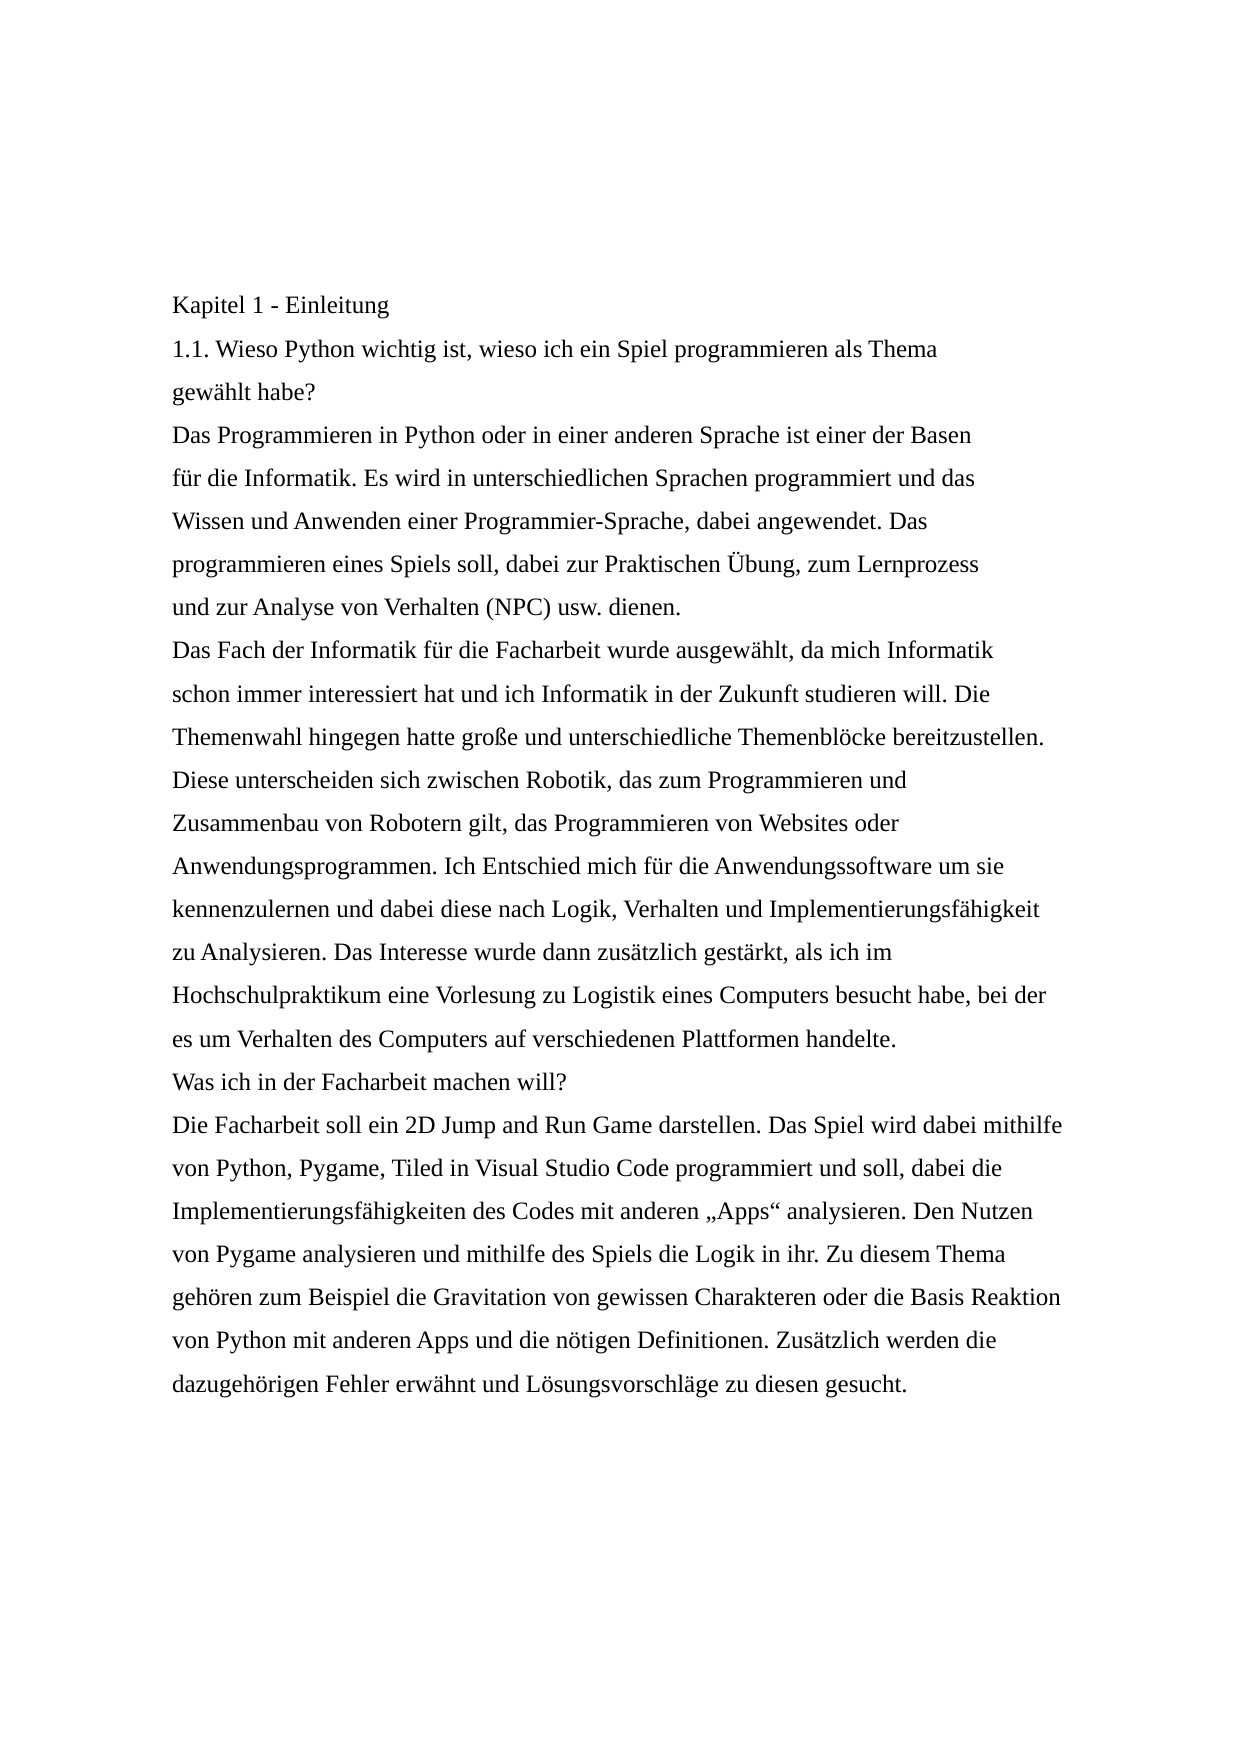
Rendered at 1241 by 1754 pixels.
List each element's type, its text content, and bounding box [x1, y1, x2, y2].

text Kapitel 1 - Einleitung 1.1. Wieso Python wichtig ist, wieso ich ein Spiel programmieren als Thema gewählt habe? [172, 291, 998, 406]
text Das Programmieren in Python oder in einer anderen Sprache ist einer der Basen für die Informatik. Es wird in unterschiedlichen Sprachen programmiert und das Wissen und Anwenden einer Programmier-Sprache, dabei angewendet. Das programmieren eines Spiels soll, dabei zur Praktischen Übung, zum Lernprozess und zur Analyse von Verhalten (NPC) usw. dienen. [172, 420, 998, 621]
text Das Fach der Informatik für die Facharbeit wurde ausgewählt, da mich Informatik schon immer interessiert hat und ich Informatik in der Zukunft studieren will. Die Themenwahl hingegen hatte große und unterschiedliche Themenblöcke bereitzustellen. Diese unterscheiden sich zwischen Robotik, das zum Programmieren und Zusammenbau von Robotern gilt, das Programmieren von Websites oder Anwendungsprogrammen. Ich Entschied mich für die Anwendungssoftware um sie kennenzulernen und dabei diese nach Logik, Verhalten und Implementierungsfähigkeit zu Analysieren. Das Interesse wurde dann zusätzlich gestärkt, als ich im Hochschulpraktikum eine Vorlesung zu Logistik eines Computers besucht habe, bei der es um Verhalten des Computers auf verschiedenen Plattformen handelte. [172, 636, 1057, 1052]
text Was ich in der Facharbeit machen will? [172, 1067, 1063, 1096]
text Die Facharbeit soll ein 2D Jump and Run Game darstellen. Das Spiel wird dabei mithilfe von Python, Pygame, Tiled in Visual Studio Code programmiert und soll, dabei die Implementierungsfähigkeiten des Codes mit anderen „Apps“ analysieren. Den Nutzen von Pygame analysieren und mithilfe des Spiels die Logik in ihr. Zu diesem Thema gehören zum Beispiel die Gravitation von gewissen Charakteren oder die Basis Reaktion von Python mit anderen Apps und die nötigen Definitionen. Zusätzlich werden die dazugehörigen Fehler erwähnt und Lösungsvorschläge zu diesen gesucht. [172, 1110, 1063, 1397]
